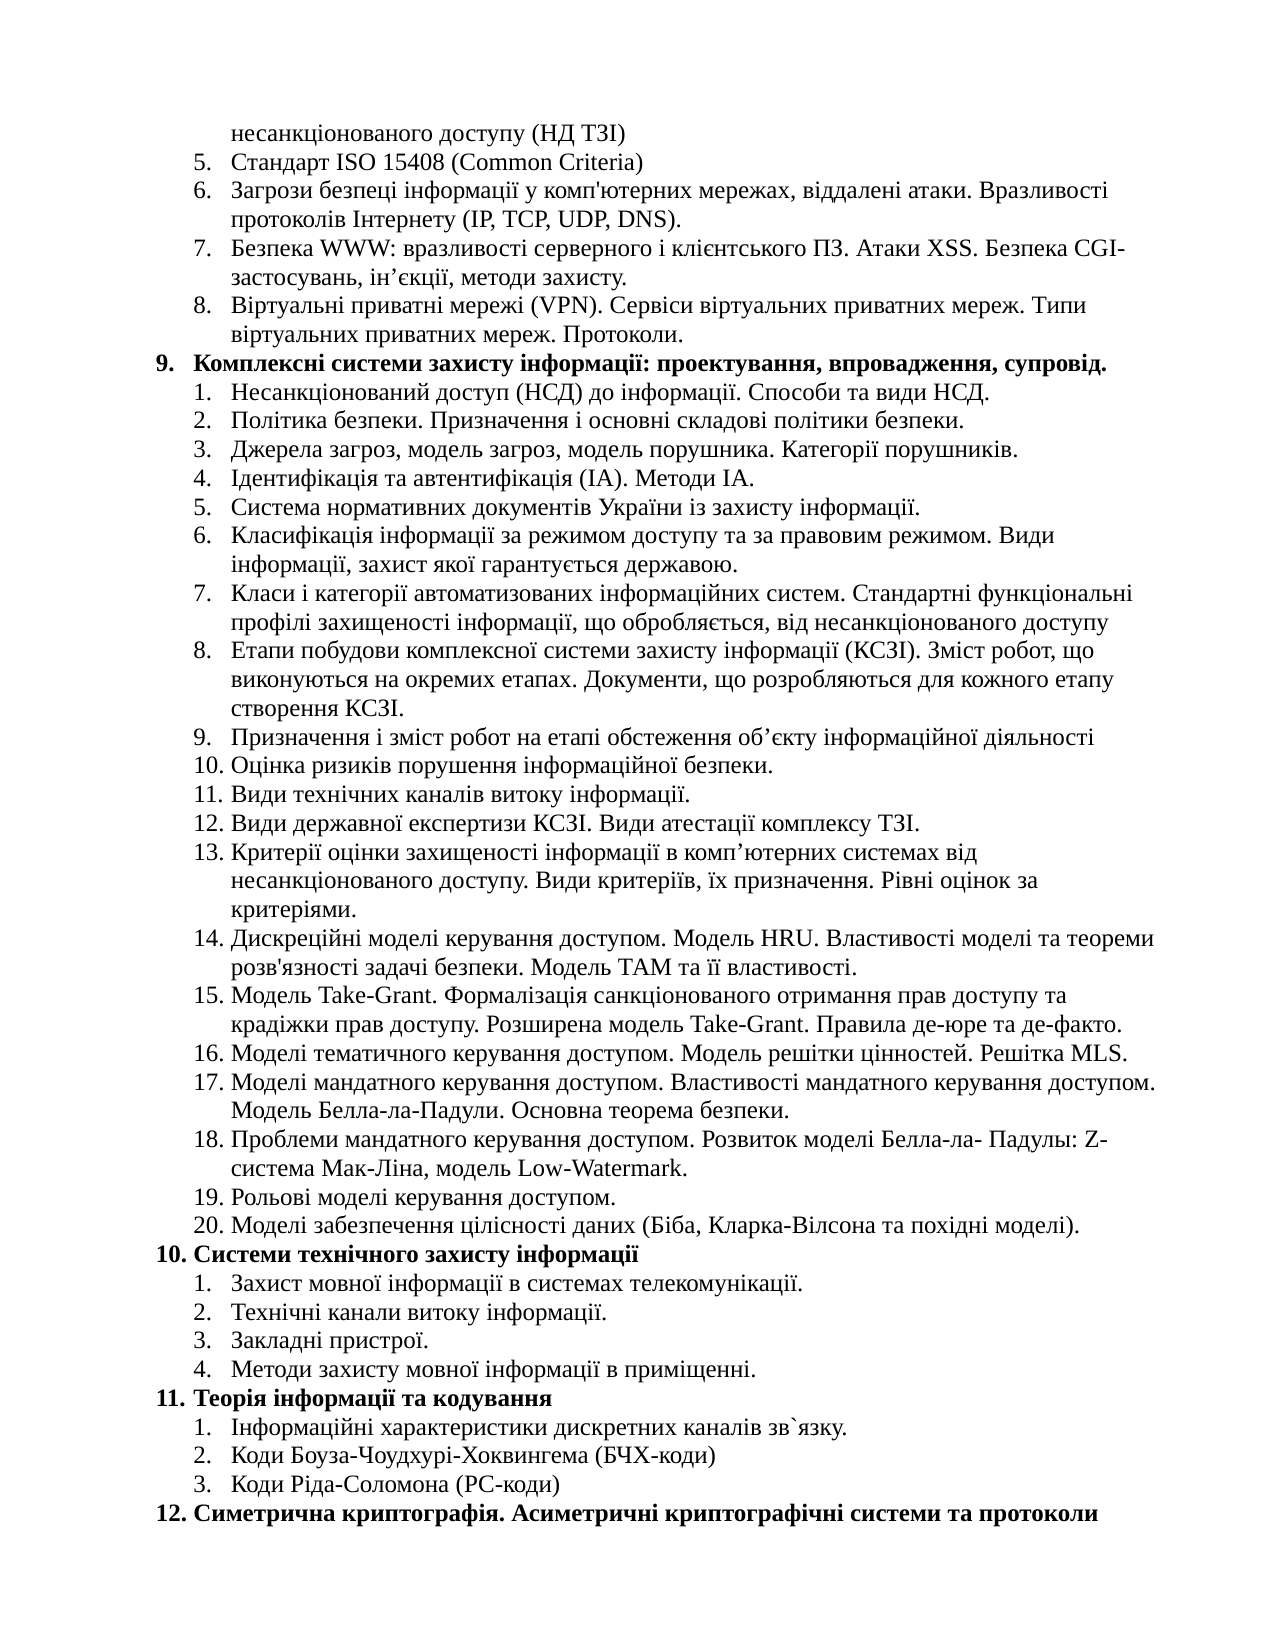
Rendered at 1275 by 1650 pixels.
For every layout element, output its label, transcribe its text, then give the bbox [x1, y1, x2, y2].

list Ідентифікація та автентифікація (ІА). Методи ІА. [193, 463, 1157, 492]
list Види державної експертизи КСЗІ. Види атестації комплексу ТЗІ. [193, 808, 1157, 837]
list Рольові моделі керування доступом. [193, 1182, 1157, 1211]
list Класи і категорії автоматизованих інформаційних систем. Стандартні функціональні профілі захищеності інформації, що обробляється, від несанкціонованого доступу [193, 578, 1157, 636]
list Оцінка ризиків порушення інформаційної безпеки. [193, 751, 1157, 779]
list Моделі забезпечення цілісності даних (Біба, Кларка-Вілсона та похідні моделі). [193, 1211, 1157, 1239]
list Комплексні системи захисту інформації: проектування, впровадження, супровід. [156, 348, 1157, 377]
list Теорія інформації та кодування [156, 1383, 1157, 1412]
list Коди Боуза-Чоудхурі-Хоквингема (БЧХ-коди) [193, 1441, 1157, 1469]
list Загрози безпеці інформації у комп'ютерних мережах, віддалені атаки. Вразливості протоколів Інтернету (ІР, ТСР, UDP, DNS). [193, 176, 1157, 233]
list Методи захисту мовної інформації в приміщенні. [193, 1354, 1157, 1383]
list Стандарт ISO 15408 (Common Criteria) [193, 147, 1157, 176]
list Система нормативних документів України із захисту інформації. [193, 492, 1157, 521]
list Системи технічного захисту інформації [156, 1239, 1157, 1268]
list Несанкціонований доступ (НСД) до інформації. Способи та види НСД. [193, 377, 1157, 406]
list Джерела загроз, модель загроз, модель порушника. Категорії порушників. [193, 434, 1157, 463]
list Інформаційні характеристики дискретних каналів зв`язку. [193, 1412, 1157, 1441]
list Моделі мандатного керування доступом. Властивості мандатного керування доступом. Модель Белла-ла-Падули. Основна теорема безпеки. [193, 1067, 1157, 1124]
list Віртуальні приватні мережі (VPN). Сервіси віртуальних приватних мереж. Типи віртуальних приватних мереж. Протоколи. [193, 291, 1157, 348]
list Безпека WWW: вразливості серверного і клієнтського ПЗ. Атаки XSS. Безпека CGI-застосувань, ін’єкції, методи захисту. [193, 233, 1157, 291]
list Види технічних каналів витоку інформації. [193, 779, 1157, 808]
list Політика безпеки. Призначення і основні складові політики безпеки. [193, 406, 1157, 434]
list Коди Ріда-Соломона (РС-коди) [193, 1469, 1157, 1498]
list Дискреційні моделі керування доступом. Модель HRU. Властивості моделі та теореми розв'язності задачі безпеки. Модель ТАМ та її властивості. [193, 923, 1157, 981]
list несанкціонованого доступу (НД ТЗІ) [193, 118, 1157, 147]
list Проблеми мандатного керування доступом. Розвиток моделі Белла-ла- Падулы: Z-система Мак-Ліна, модель Low-Watermark. [193, 1124, 1157, 1182]
list Класифікація інформації за режимом доступу та за правовим режимом. Види інформації, захист якої гарантується державою. [193, 521, 1157, 578]
list Етапи побудови комплексної системи захисту інформації (КСЗІ). Зміст робот, що виконуються на окремих етапах. Документи, що розробляються для кожного етапу створення КСЗІ. [193, 636, 1157, 722]
list Моделі тематичного керування доступом. Модель решітки цінностей. Решітка MLS. [193, 1038, 1157, 1067]
list Критерії оцінки захищеності інформації в комп’ютерних системах від несанкціонованого доступу. Види критеріїв, їх призначення. Рівні оцінок за критеріями. [193, 837, 1157, 923]
list Призначення і зміст робот на етапі обстеження об’єкту інформаційної діяльності [193, 722, 1157, 751]
list Технічні канали витоку інформації. [193, 1297, 1157, 1326]
list Закладні пристрої. [193, 1326, 1157, 1354]
list Захист мовної інформації в системах телекомунікації. [193, 1268, 1157, 1297]
list Модель Take-Grant. Формалізація санкціонованого отримання прав доступу та крадіжки прав доступу. Розширена модель Take-Grant. Правила де-юре та де-факто. [193, 981, 1157, 1038]
list Симетрична криптографія. Асиметричні криптографічні системи та протоколи [156, 1498, 1157, 1527]
